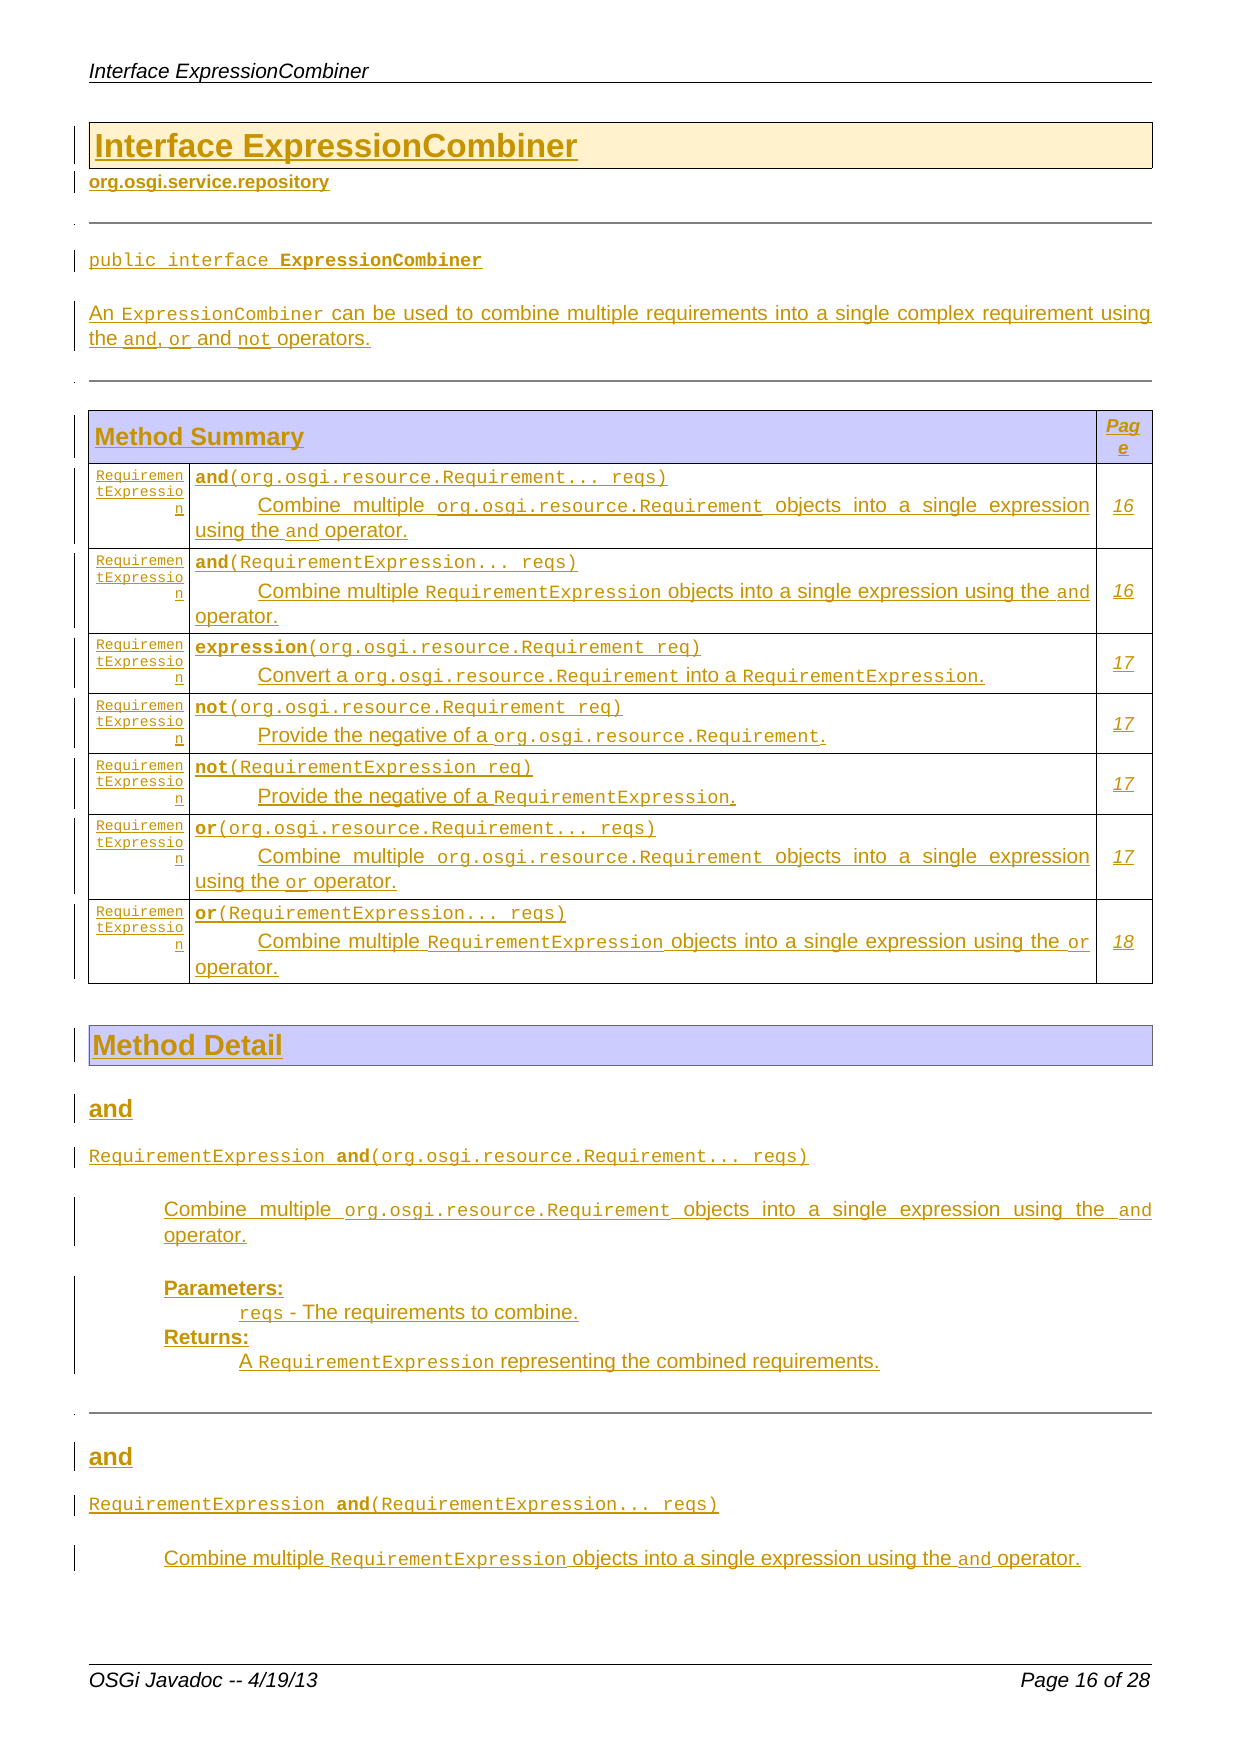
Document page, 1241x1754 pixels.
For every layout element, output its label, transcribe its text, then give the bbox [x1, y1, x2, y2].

text Combine multiple org.osgi.resource.Requirement objects into a single expression using the and operator. [163, 1197, 1152, 1246]
subtitle Method Detail [90, 1026, 1152, 1065]
table_cell 18 [1097, 754, 1152, 813]
text An ExpressionCombiner can be used to combine multiple requirements into a single complex requirement using [88, 301, 1152, 322]
table_cell 17 [1097, 549, 1152, 633]
text public interface ExpressionCombiner [88, 250, 1152, 272]
table_cell 18 [1097, 634, 1152, 693]
table_cell not(RequirementExpression req) Provide the negative of a RequirementExpression. [190, 754, 1096, 813]
table_cell 18 [1097, 900, 1152, 983]
table_cell RequirementExpression [89, 754, 189, 813]
table_header Method Summary [89, 411, 1096, 463]
text Parameters: [163, 1276, 1152, 1299]
table_cell RequirementExpression [89, 694, 189, 753]
table_cell RequirementExpression [89, 900, 189, 983]
text RequirementExpression and(RequirementExpression... reqs) [88, 1495, 1152, 1516]
table_cell and(RequirementExpression... reqs) Combine multiple RequirementExpression objects into a single expression using the and operator. [190, 549, 1096, 633]
table_cell RequirementExpression [89, 464, 189, 548]
text reqs - The requirements to combine. [238, 1299, 1152, 1325]
table_cell not(org.osgi.resource.Requirement req) Provide the negative of a org.osgi.resource.Requirement. [190, 694, 1096, 753]
table_cell or(org.osgi.resource.Requirement... reqs) Combine multiple org.osgi.resource.Requirement objects into a single expression using the or operator. [190, 815, 1096, 899]
table_cell 18 [1097, 694, 1152, 753]
table_cell expression(org.osgi.resource.Requirement req) Convert a org.osgi.resource.Requirement into a RequirementExpression. [190, 634, 1096, 693]
text A RequirementExpression representing the combined requirements. [238, 1349, 1152, 1374]
table_cell 18 [1097, 815, 1152, 899]
subtitle Interface ExpressionCombiner [90, 123, 1152, 168]
text Combine multiple RequirementExpression objects into a single expression using the and operator. [163, 1545, 1152, 1571]
subtitle and [88, 1442, 1152, 1471]
text org.osgi.service.repository [88, 171, 1152, 193]
table_cell or(RequirementExpression... reqs) Combine multiple RequirementExpression objects into a single expression using the or operator. [190, 900, 1096, 983]
subtitle and [88, 1094, 1152, 1123]
table_cell RequirementExpression [89, 815, 189, 899]
table_header Page [1097, 411, 1152, 463]
text the and, or and not operators. [88, 323, 1152, 351]
table_cell and(org.osgi.resource.Requirement... reqs) Combine multiple org.osgi.resource.Requirement objects into a single expression using the and operator. [190, 464, 1096, 548]
table_cell RequirementExpression [89, 549, 189, 633]
text Returns: [163, 1325, 1152, 1349]
text RequirementExpression and(org.osgi.resource.Requirement... reqs) [88, 1147, 1152, 1168]
table_cell 17 [1097, 464, 1152, 548]
table_cell RequirementExpression [89, 634, 189, 693]
